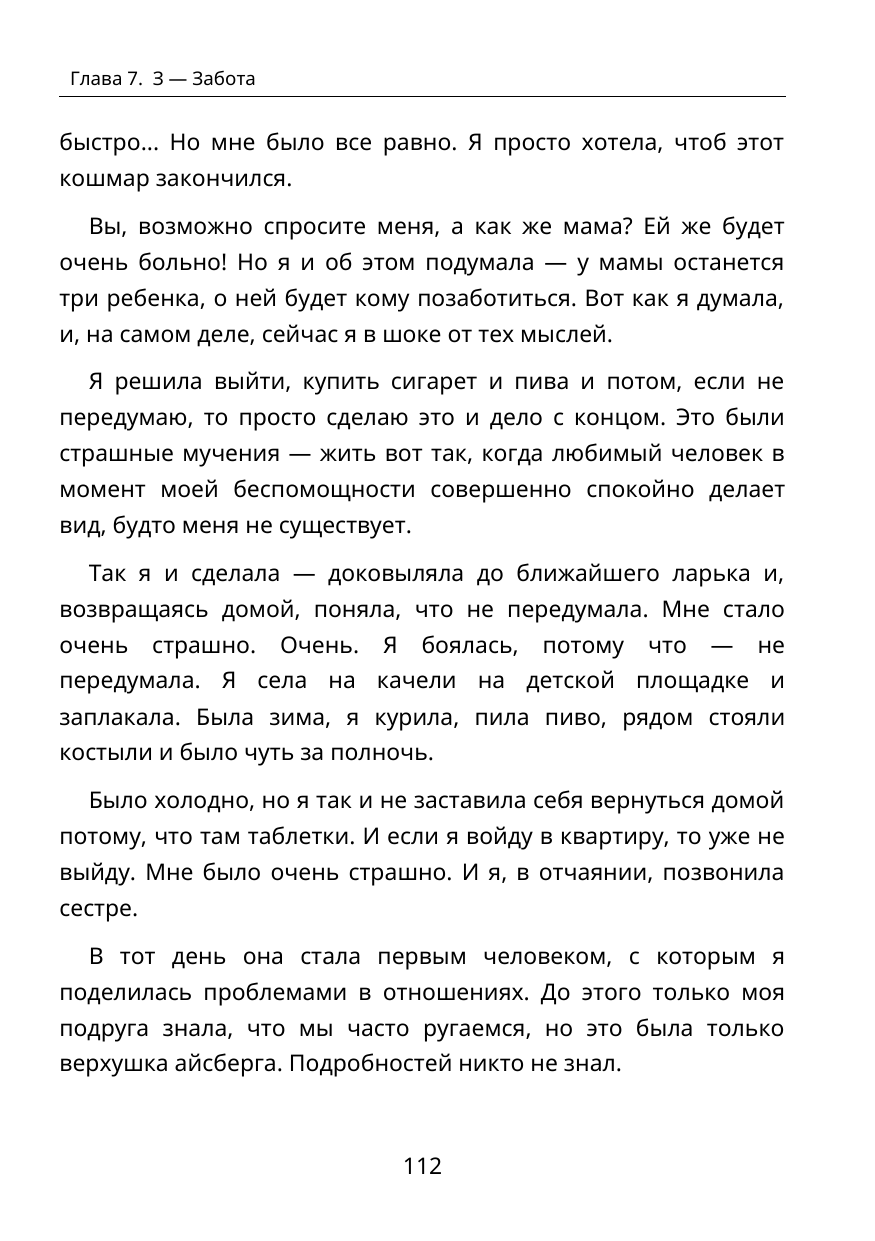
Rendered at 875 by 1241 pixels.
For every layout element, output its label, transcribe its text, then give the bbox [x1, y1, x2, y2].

text Я решила выйти, купить сигарет и пива и потом, если не передумаю, то просто сделаю это и дело с концом. Это были страшные мучения — жить вот так, когда любимый человек в момент моей беспомощности совершенно спокойно делает вид, будто меня не существует. [59, 365, 786, 540]
text быстро... Но мне было все равно. Я просто хотела, чтоб этот кошмар закончился. [59, 126, 786, 193]
text Так я и сделала — доковыляла до ближайшего ларька и, возвращаясь домой, поняла, что не передумала. Мне стало очень страшно. Очень. Я боялась, потому что — не передумала. Я села на качели на детской площадке и заплакала. Была зима, я курила, пила пиво, рядом стояли костыли и было чуть за полночь. [59, 557, 786, 768]
text Вы, возможно спросите меня, а как же мама? Ей же будет очень больно! Но я и об этом подумала — у мамы останется три ребенка, о ней будет кому позаботиться. Вот как я думала, и, на самом деле, сейчас я в шоке от тех мыслей. [59, 210, 786, 349]
text В тот день она стала первым человеком, с которым я поделилась проблемами в отношениях. До этого только моя подруга знала, что мы часто ругаемся, но это была только верхушка айсберга. Подробностей никто не знал. [59, 939, 786, 1079]
text Было холодно, но я так и не заставила себя вернуться домой потому, что там таблетки. И если я войду в квартиру, то уже не выйду. Мне было очень страшно. И я, в отчаянии, позвонила сестре. [59, 784, 786, 923]
